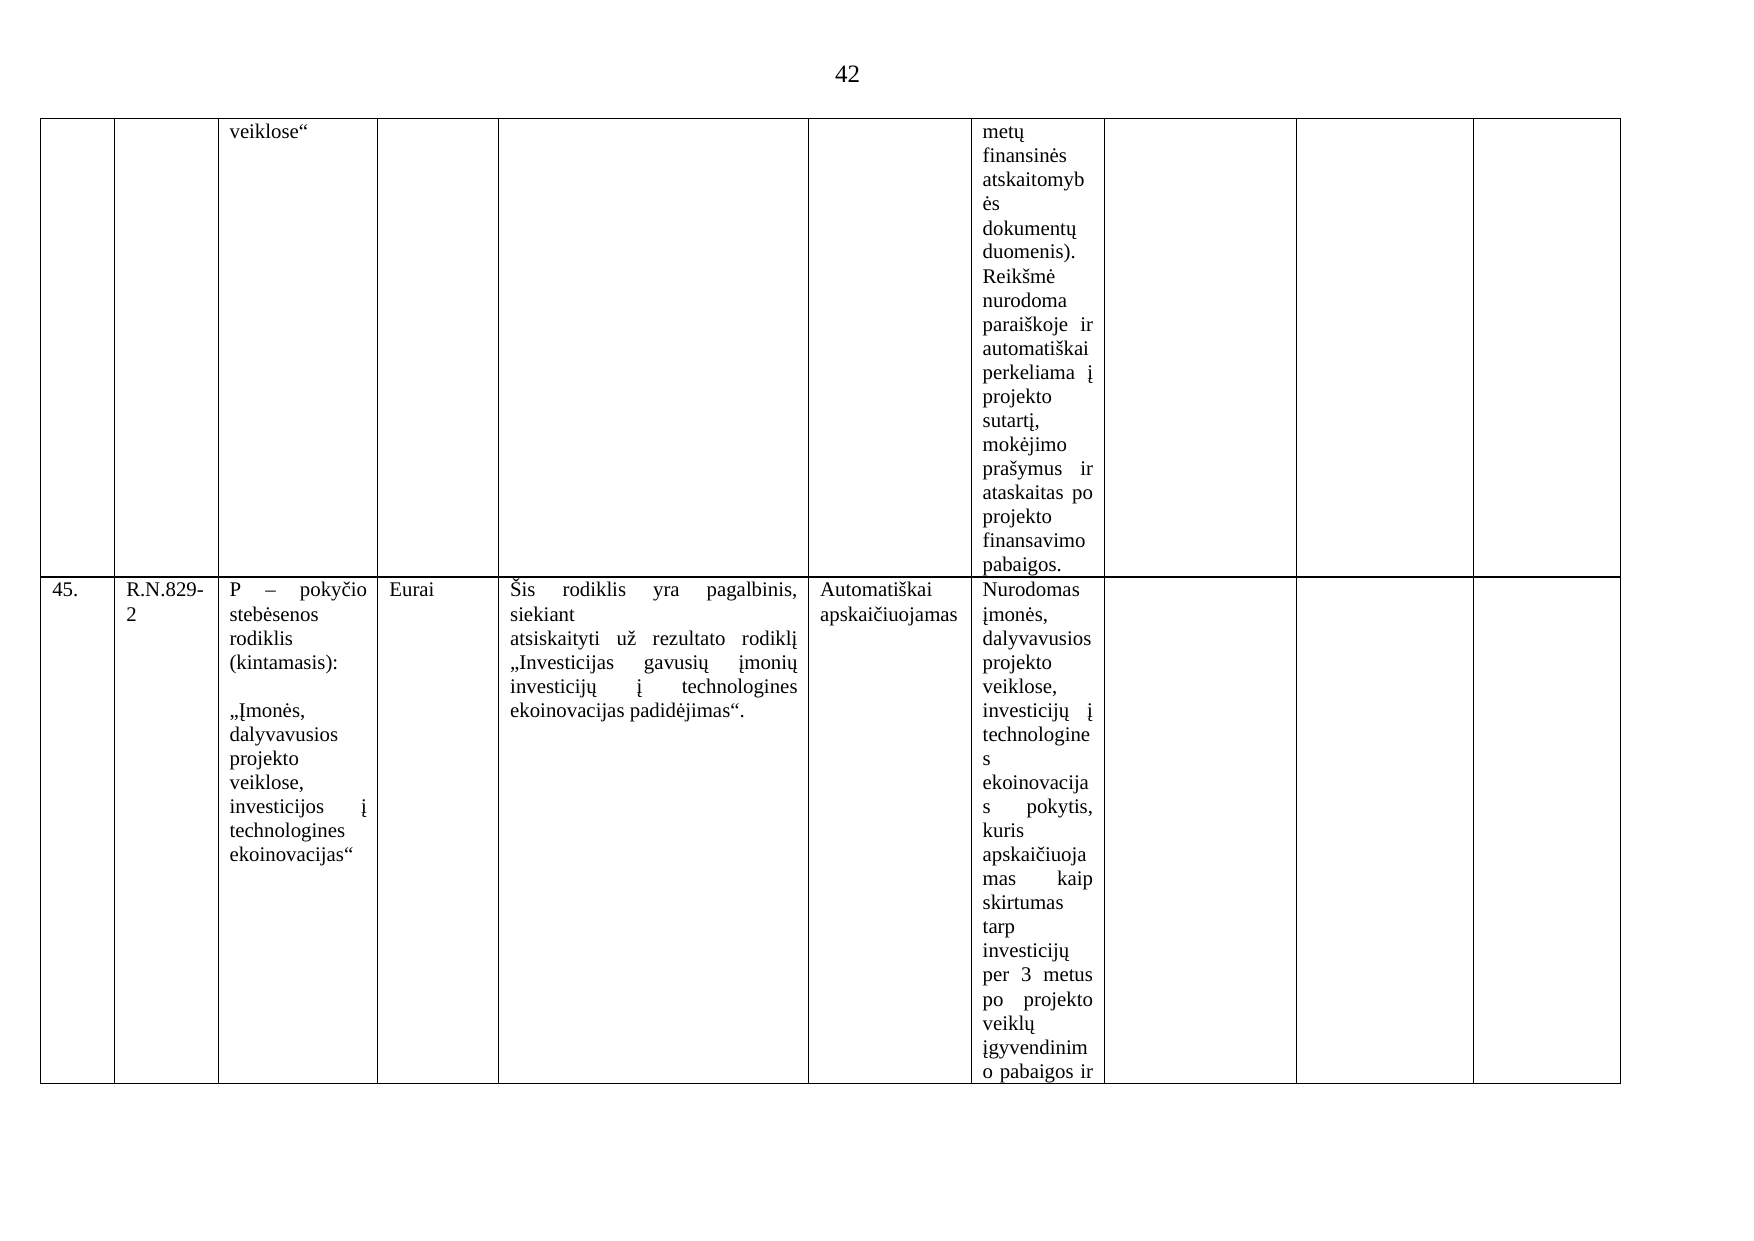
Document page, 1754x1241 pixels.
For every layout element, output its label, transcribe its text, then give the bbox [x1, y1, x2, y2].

table_cell Eurai [378, 578, 498, 1083]
table_cell [1474, 119, 1620, 576]
table_cell [499, 119, 808, 576]
table_cell Nurodomas įmonės, dalyvavusios projekto veiklose, investicijų į technologines ekoinovacijas pokytis, kuris apskaičiuojamas kaip skirtumas tarp investicijų per 3 metus po projekto veiklų įgyvendinimo pabaigos ir [972, 578, 1104, 1083]
table_cell [1105, 119, 1296, 576]
table_cell R.N.829-2 [115, 578, 218, 1083]
table_cell [1105, 578, 1296, 1083]
table_cell veiklose“ [219, 119, 377, 576]
table_cell P – pokyčio stebėsenos rodiklis (kintamasis): „Įmonės, dalyvavusios projekto veiklose, investicijos į technologines ekoinovacijas“ [219, 578, 377, 1083]
table_cell 45. [41, 578, 114, 1083]
table_cell Šis rodiklis yra pagalbinis, siekiant atsiskaityti už rezultato rodiklį „Investicijas gavusių įmonių investicijų į technologines ekoinovacijas padidėjimas“. [499, 578, 808, 1083]
table_cell [1474, 578, 1620, 1083]
table_cell metų finansinės atskaitomybės dokumentų duomenis). Reikšmė nurodoma paraiškoje ir automatiškai perkeliama į projekto sutartį, mokėjimo prašymus ir ataskaitas po projekto finansavimo pabaigos. [972, 119, 1104, 576]
table_cell [1297, 119, 1473, 576]
table_cell [1297, 578, 1473, 1083]
table_cell [378, 119, 498, 576]
table_cell [41, 119, 114, 576]
table_cell Automatiškai apskaičiuojamas [809, 578, 971, 1083]
table_cell [809, 119, 971, 576]
table_cell [115, 119, 218, 576]
